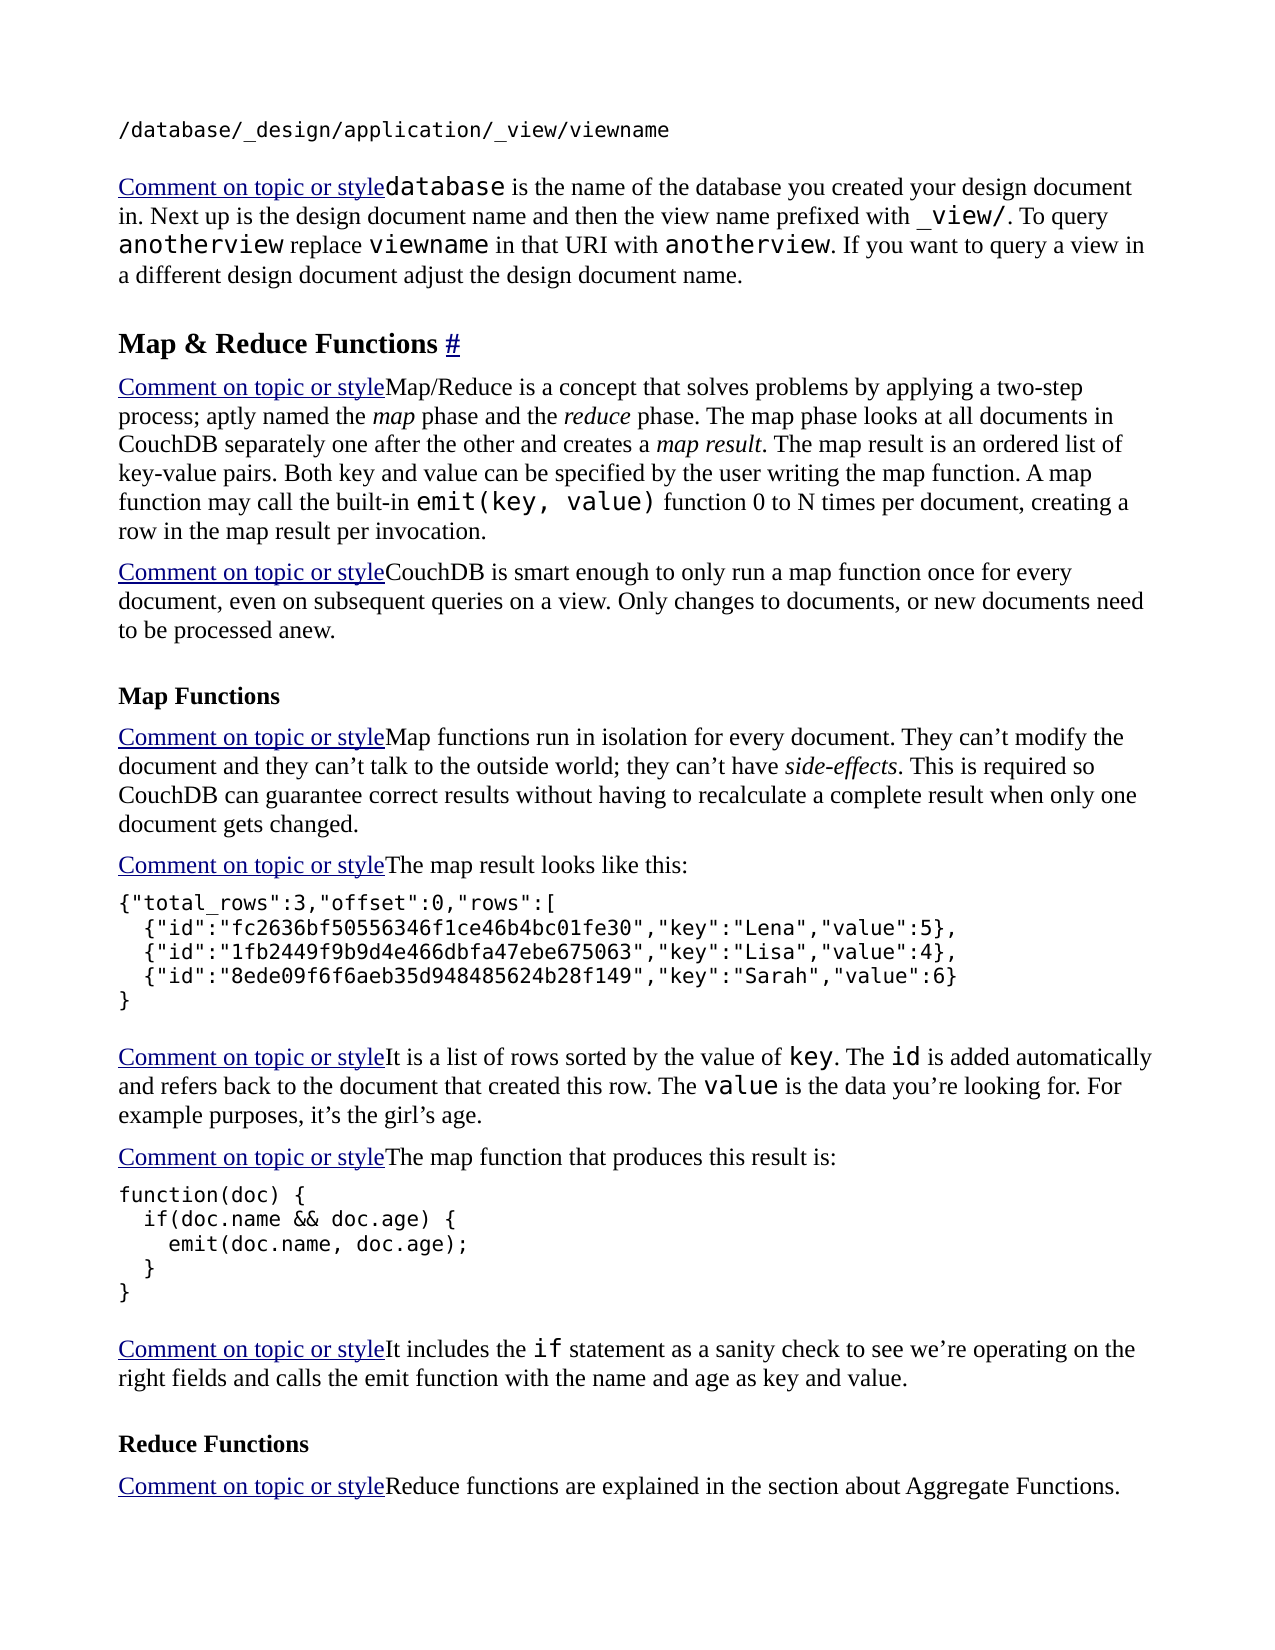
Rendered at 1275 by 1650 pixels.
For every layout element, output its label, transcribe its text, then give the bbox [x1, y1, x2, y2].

text Comment on topic or styleIt includes the if statement as a sanity check to see we’re operating on the right fields and calls the emit function with the name and age as key and value. [118, 1334, 1157, 1392]
text Comment on topic or styleIt is a list of rows sorted by the value of key. The id is added automatically and refers back to the document that created this row. The value is the data you’re looking for. For example purposes, it’s the girl’s age. [118, 1042, 1157, 1129]
text {"id":"8ede09f6f6aeb35d948485624b28f149","key":"Sarah","value":6} [118, 964, 1157, 988]
text emit(doc.name, doc.age); [118, 1232, 1157, 1256]
text } [118, 1280, 1157, 1304]
text {"id":"1fb2449f9b9d4e466dbfa47ebe675063","key":"Lisa","value":4}, [118, 940, 1157, 964]
text if(doc.name && doc.age) { [118, 1207, 1157, 1232]
text Comment on topic or styleCouchDB is smart enough to only run a map function once for every document, even on subsequent queries on a view. Only changes to documents, or new documents need to be processed anew. [118, 557, 1157, 644]
subtitle Reduce Functions [118, 1429, 1157, 1458]
text Comment on topic or styleThe map result looks like this: [118, 850, 1157, 879]
text Comment on topic or styleMap/Reduce is a concept that solves problems by applying a two-step process; aptly named the map phase and the reduce phase. The map phase looks at all documents in CouchDB separately one after the other and creates a map result. The map result is an ordered list of key-value pairs. Both key and value can be specified by the user writing the map function. A map function may call the built-in emit(key, value) function 0 to N times per document, creating a row in the map result per invocation. [118, 372, 1157, 545]
text Comment on topic or styleMap functions run in isolation for every document. They can’t modify the document and they can’t talk to the outside world; they can’t have side-effects. This is required so CouchDB can guarantee correct results without having to recalculate a complete result when only one document gets changed. [118, 722, 1157, 837]
text {"id":"fc2636bf50556346f1ce46b4bc01fe30","key":"Lena","value":5}, [118, 916, 1157, 940]
text function(doc) { [118, 1183, 1157, 1207]
subtitle Map & Reduce Functions # [118, 326, 1157, 359]
text Comment on topic or styledatabase is the name of the database you created your design document in. Next up is the design document name and then the view name prefixed with _view/. To query anotherview replace viewname in that URI with anotherview. If you want to query a view in a different design document adjust the design document name. [118, 172, 1157, 288]
text Comment on topic or styleReduce functions are explained in the section about Aggregate Functions. [118, 1471, 1157, 1499]
text Comment on topic or styleThe map function that produces this result is: [118, 1142, 1157, 1171]
subtitle Map Functions [118, 681, 1157, 710]
text /database/_design/application/_view/viewname [118, 118, 1157, 142]
text } [118, 1256, 1157, 1280]
text } [118, 988, 1157, 1013]
text {"total_rows":3,"offset":0,"rows":[ [118, 891, 1157, 916]
